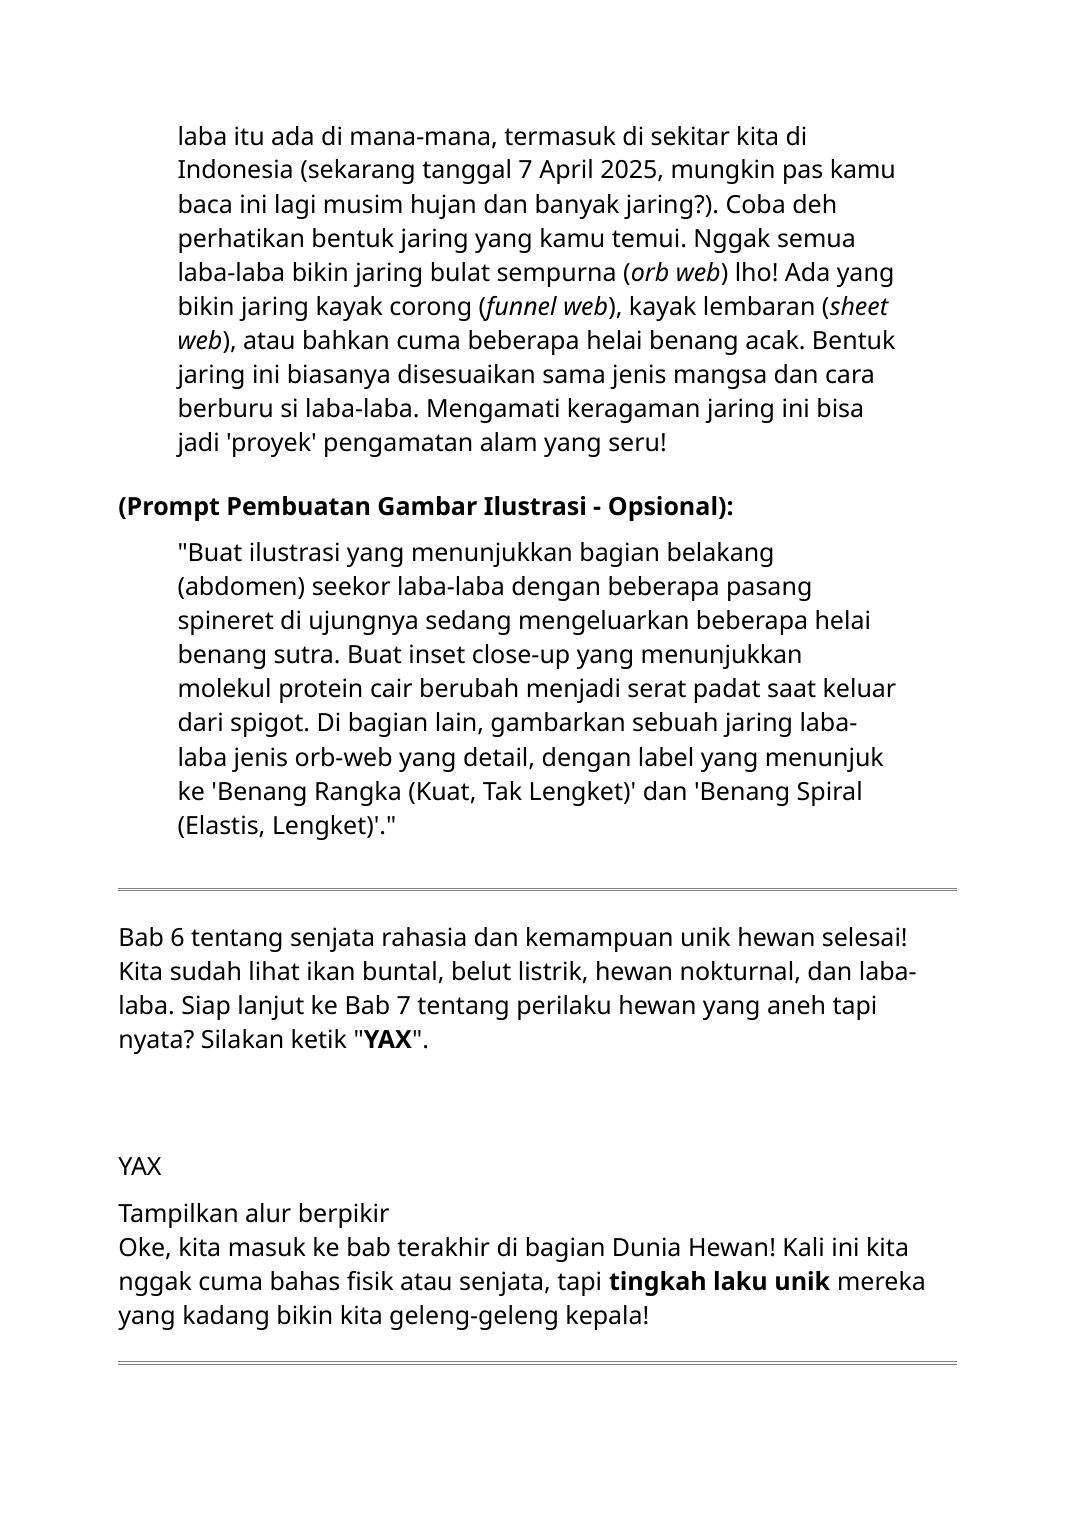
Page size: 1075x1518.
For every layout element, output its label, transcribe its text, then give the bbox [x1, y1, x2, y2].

text laba itu ada di mana-mana, termasuk di sekitar kita di Indonesia (sekarang tanggal 7 April 2025, mungkin pas kamu baca ini lagi musim hujan dan banyak jaring?). Coba deh perhatikan bentuk jaring yang kamu temui. Nggak semua laba-laba bikin jaring bulat sempurna (orb web) lho! Ada yang bikin jaring kayak corong (funnel web), kayak lembaran (sheet web), atau bahkan cuma beberapa helai benang acak. Bentuk jaring ini biasanya disesuaikan sama jenis mangsa dan cara berburu si laba-laba. Mengamati keragaman jaring ini bisa jadi 'proyek' pengamatan alam yang seru! [177, 118, 898, 459]
text Bab 6 tentang senjata rahasia dan kemampuan unik hewan selesai! Kita sudah lihat ikan buntal, belut listrik, hewan nokturnal, dan laba-laba. Siap lanjut ke Bab 7 tentang perilaku hewan yang aneh tapi nyata? Silakan ketik "YAX". [118, 920, 957, 1056]
text Tampilkan alur berpikir [118, 1196, 957, 1230]
text Oke, kita masuk ke bab terakhir di bagian Dunia Hewan! Kali ini kita nggak cuma bahas fisik atau senjata, tapi tingkah laku unik mereka yang kadang bikin kita geleng-geleng kepala! [118, 1230, 957, 1332]
text YAX [118, 1149, 957, 1183]
text (Prompt Pembuatan Gambar Ilustrasi - Opsional): [118, 488, 957, 522]
text "Buat ilustrasi yang menunjukkan bagian belakang (abdomen) seekor laba-laba dengan beberapa pasang spineret di ujungnya sedang mengeluarkan beberapa helai benang sutra. Buat inset close-up yang menunjukkan molekul protein cair berubah menjadi serat padat saat keluar dari spigot. Di bagian lain, gambarkan sebuah jaring laba-laba jenis orb-web yang detail, dengan label yang menunjuk ke 'Benang Rangka (Kuat, Tak Lengket)' dan 'Benang Spiral (Elastis, Lengket)'." [177, 535, 898, 841]
